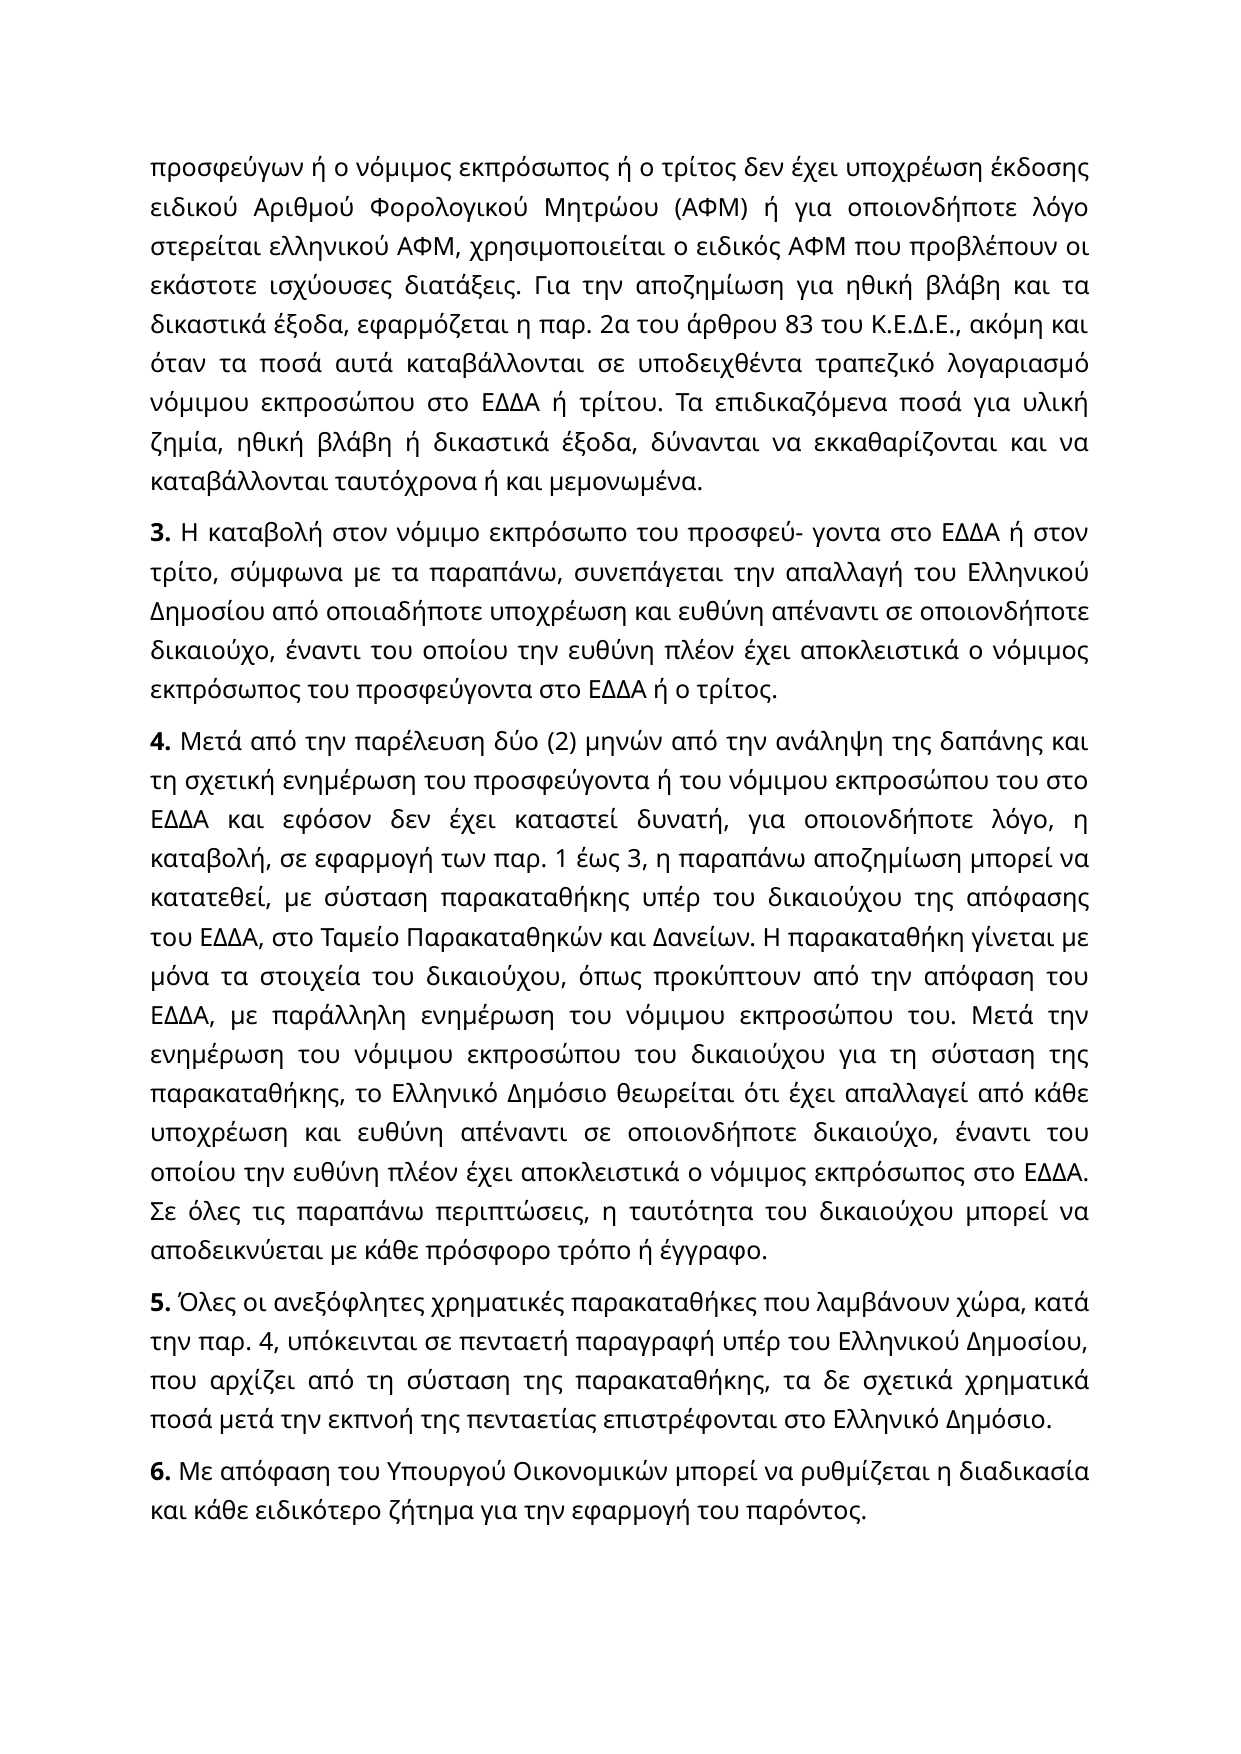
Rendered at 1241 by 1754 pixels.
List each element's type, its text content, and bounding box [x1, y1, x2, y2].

text 3. Η καταβολή στον νόμιμο εκπρόσωπο του προσφεύ- γοντα στο ΕΔΔΑ ή στον τρίτο, σύμφωνα με τα παραπάνω, συνεπάγεται την απαλλαγή του Ελληνικού Δημοσίου από οποιαδήποτε υποχρέωση και ευθύνη απέναντι σε οποιονδήποτε δικαιούχο, έναντι του οποίου την ευθύνη πλέον έχει αποκλειστικά ο νόμιμος εκπρόσωπος του προσφεύγοντα στο ΕΔΔΑ ή ο τρίτος. [150, 515, 1090, 706]
text 4. Μετά από την παρέλευση δύο (2) μηνών από την ανάληψη της δαπάνης και τη σχετική ενημέρωση του προσφεύγοντα ή του νόμιμου εκπροσώπου του στο ΕΔΔΑ και εφόσον δεν έχει καταστεί δυνατή, για οποιονδήποτε λόγο, η καταβολή, σε εφαρμογή των παρ. 1 έως 3, η παραπάνω αποζημίωση μπορεί να κατατεθεί, με σύσταση παρακαταθήκης υπέρ του δικαιούχου της απόφασης του ΕΔΔΑ, στο Ταμείο Παρακαταθηκών και Δανείων. Η παρακαταθήκη γίνεται με μόνα τα στοιχεία του δικαιούχου, όπως προκύπτουν από την απόφαση του ΕΔΔΑ, με παράλληλη ενημέρωση του νόμιμου εκπροσώπου του. Μετά την ενημέρωση του νόμιμου εκπροσώπου του δικαιούχου για τη σύσταση της παρακαταθήκης, το Ελληνικό Δημόσιο θεωρείται ότι έχει απαλλαγεί από κάθε υποχρέωση και ευθύνη απέναντι σε οποιονδήποτε δικαιούχο, έναντι του οποίου την ευθύνη πλέον έχει αποκλειστικά ο νόμιμος εκπρόσωπος στο ΕΔΔΑ. Σε όλες τις παραπάνω περιπτώσεις, η ταυτότητα του δικαιούχου μπορεί να αποδεικνύεται με κάθε πρόσφορο τρόπο ή έγγραφο. [150, 723, 1090, 1267]
text 6. Με απόφαση του Υπουργού Οικονομικών μπορεί να ρυθμίζεται η διαδικασία και κάθε ειδικότερο ζήτημα για την εφαρμογή του παρόντος. [150, 1453, 1090, 1527]
text προσφεύγων ή ο νόμιμος εκπρόσωπος ή ο τρίτος δεν έχει υποχρέωση έκδοσης ειδικού Αριθμού Φορολογικού Μητρώου (ΑΦΜ) ή για οποιονδήποτε λόγο στερείται ελληνικού ΑΦΜ, χρησιμοποιείται ο ειδικός ΑΦΜ που προβλέπουν οι εκάστοτε ισχύουσες διατάξεις. Για την αποζημίωση για ηθική βλάβη και τα δικαστικά έξοδα, εφαρμόζεται η παρ. 2α του άρθρου 83 του Κ.Ε.Δ.Ε., ακόμη και όταν τα ποσά αυτά καταβάλλονται σε υποδειχθέντα τραπεζικό λογαριασμό νόμιμου εκπροσώπου στο ΕΔΔΑ ή τρίτου. Τα επιδικαζόμενα ποσά για υλική ζημία, ηθική βλάβη ή δικαστικά έξοδα, δύνανται να εκκαθαρίζονται και να καταβάλλονται ταυτόχρονα ή και μεμονωμένα. [150, 150, 1090, 497]
text 5. Όλες οι ανεξόφλητες χρηματικές παρακαταθήκες που λαμβάνουν χώρα, κατά την παρ. 4, υπόκεινται σε πενταετή παραγραφή υπέρ του Ελληνικού Δημοσίου, που αρχίζει από τη σύσταση της παρακαταθήκης, τα δε σχετικά χρηματικά ποσά μετά την εκπνοή της πενταετίας επιστρέφονται στο Ελληνικό Δημόσιο. [150, 1284, 1090, 1436]
